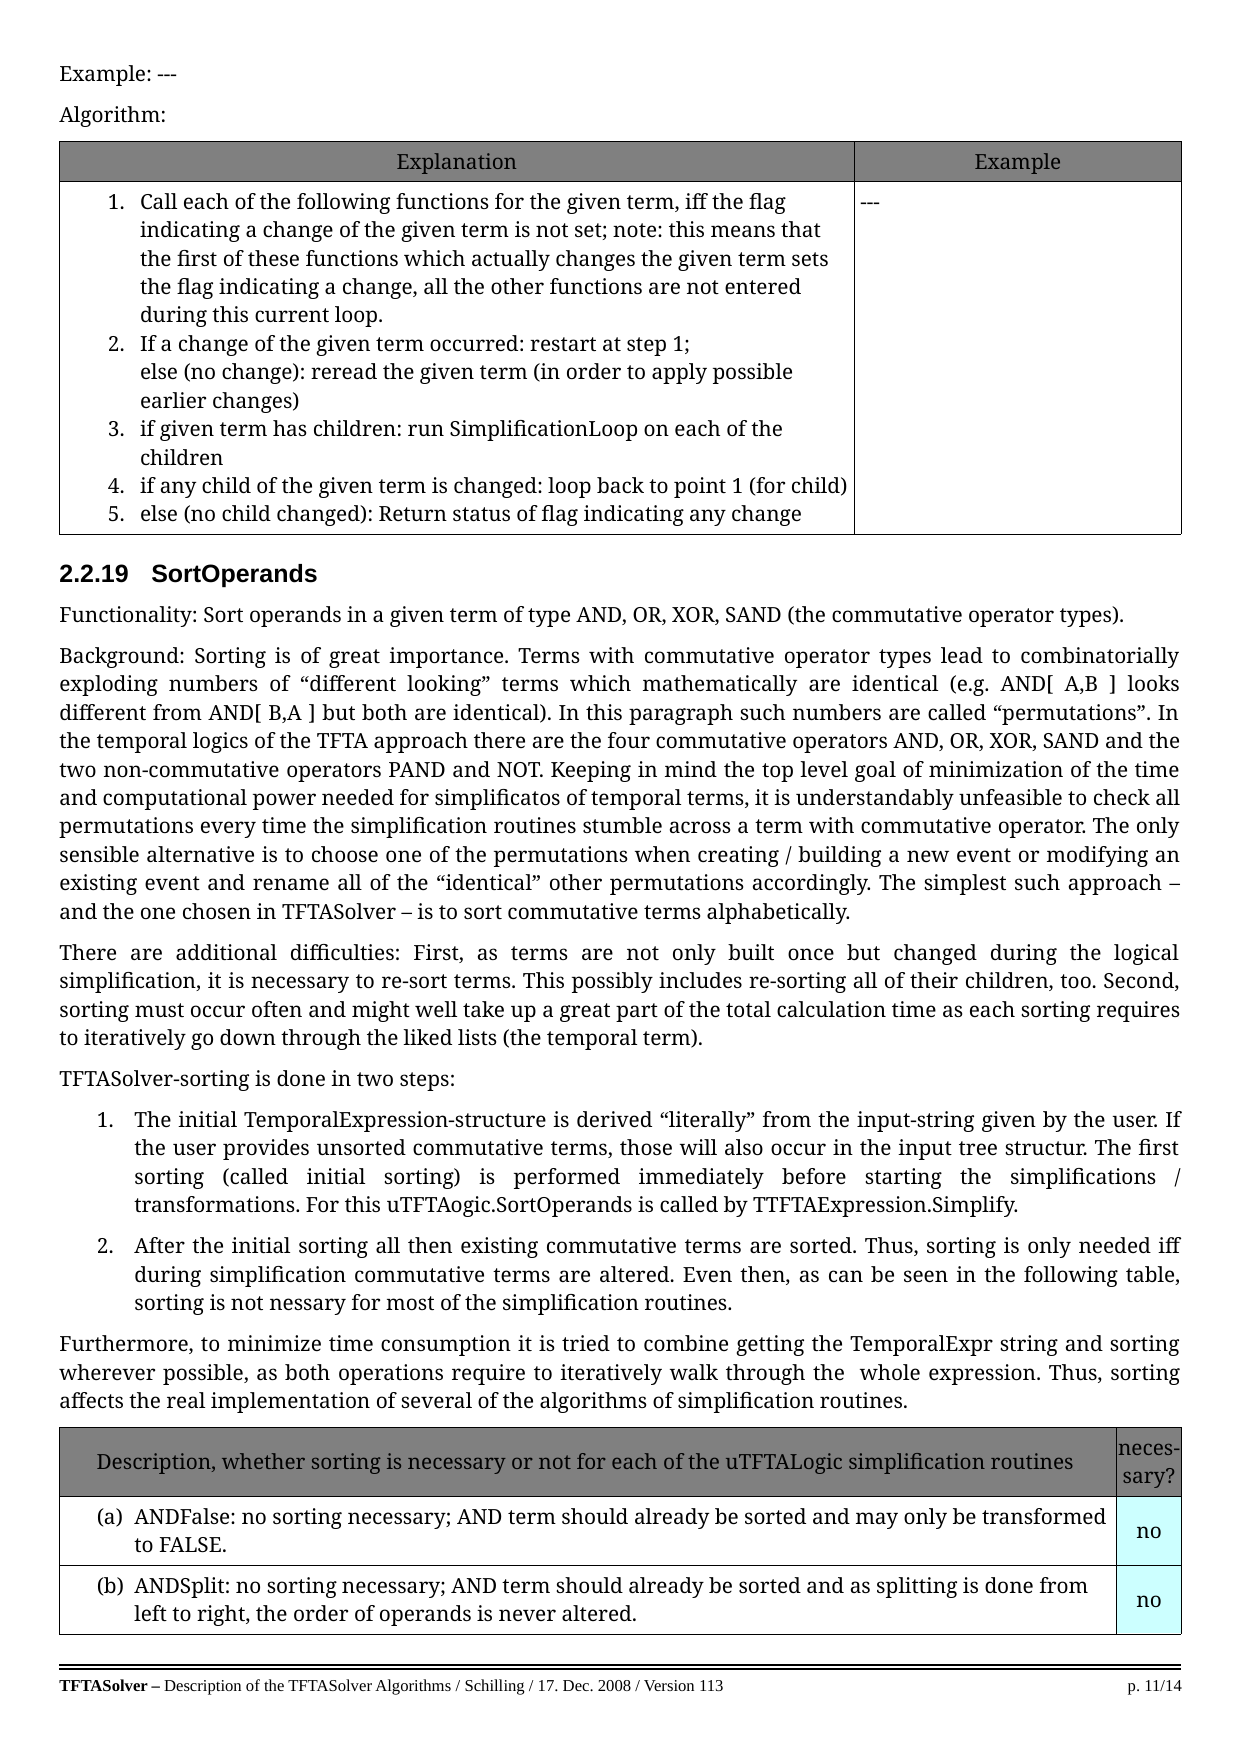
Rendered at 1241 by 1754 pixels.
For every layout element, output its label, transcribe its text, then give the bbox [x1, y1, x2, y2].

table_header Description, whether sorting is necessary or not for each of the uTFTALogic simplification routines [60, 1428, 1116, 1496]
list The initial TemporalExpression-structure is derived “literally” from the input-string given by the user. If the user provides unsorted commutative terms, those will also occur in the input tree structur. The first sorting (called initial sorting) is performed immediately before starting the simplifications / transformations. For this uTFTAogic.SortOperands is called by TTFTAExpression.Simplify. [97, 1105, 1181, 1219]
text TFTASolver-sorting is done in two steps: [59, 1064, 1181, 1093]
table_cell no [1117, 1497, 1181, 1565]
table_cell Call each of the following functions for the given term, iff the flag indicating a change of the given term is not set; note: this means that the first of these functions which actually changes the given term sets the flag indicating a change, all the other functions are not entered during this current loop. If a change of the given term occurred: restart at step 1; else (no change): reread the given term (in order to apply possible earlier changes) if given term has children: run SimplificationLoop on each of the children if any child of the given term is changed: loop back to point 1 (for child) else (no child changed): Return status of flag indicating any change [60, 182, 854, 534]
table_header Example [855, 142, 1181, 181]
table_header Explanation [60, 142, 854, 181]
text Example: --- [59, 59, 1181, 87]
list After the initial sorting all then existing commutative terms are sorted. Thus, sorting is only needed iff during simplification commutative terms are altered. Even then, as can be seen in the following table, sorting is not nessary for most of the simplification routines. [97, 1231, 1181, 1317]
text Furthermore, to minimize time consumption it is tried to combine getting the TemporalExpr string and sorting wherever possible, as both operations require to iteratively walk through the whole expression. Thus, sorting affects the real implementation of several of the algorithms of simplification routines. [59, 1329, 1181, 1414]
table_cell ANDFalse: no sorting necessary; AND term should already be sorted and may only be transformed to FALSE. [60, 1497, 1116, 1565]
text Background: Sorting is of great importance. Terms with commutative operator types lead to combinatorially exploding numbers of “different looking” terms which mathematically are identical (e.g. AND[ A,B ] looks different from AND[ B,A ] but both are identical). In this paragraph such numbers are called “permutations”. In the temporal logics of the TFTA approach there are the four commutative operators AND, OR, XOR, SAND and the two non-commutative operators PAND and NOT. Keeping in mind the top level goal of minimization of the time and computational power needed for simplificatos of temporal terms, it is understandably unfeasible to check all permutations every time the simplification routines stumble across a term with commutative operator. The only sensible alternative is to choose one of the permutations when creating / building a new event or modifying an existing event and rename all of the “identical” other permutations accordingly. The simplest such approach – and the one chosen in TFTASolver – is to sort commutative terms alphabetically. [59, 641, 1181, 925]
table_header neces-sary? [1117, 1428, 1181, 1496]
table_cell ANDSplit: no sorting necessary; AND term should already be sorted and as splitting is done from left to right, the order of operands is never altered. [60, 1566, 1116, 1633]
text Algorithm: [59, 100, 1181, 128]
text Functionality: Sort operands in a given term of type AND, OR, XOR, SAND (the commutative operator types). [59, 600, 1181, 628]
table_cell --- [855, 182, 1181, 534]
table_cell no [1117, 1566, 1181, 1633]
text There are additional difficulties: First, as terms are not only built once but changed during the logical simplification, it is necessary to re-sort terms. This possibly includes re-sorting all of their children, too. Second, sorting must occur often and might well take up a great part of the total calculation time as each sorting requires to iteratively go down through the liked lists (the temporal term). [59, 938, 1181, 1052]
subtitle SortOperands [59, 559, 1181, 588]
